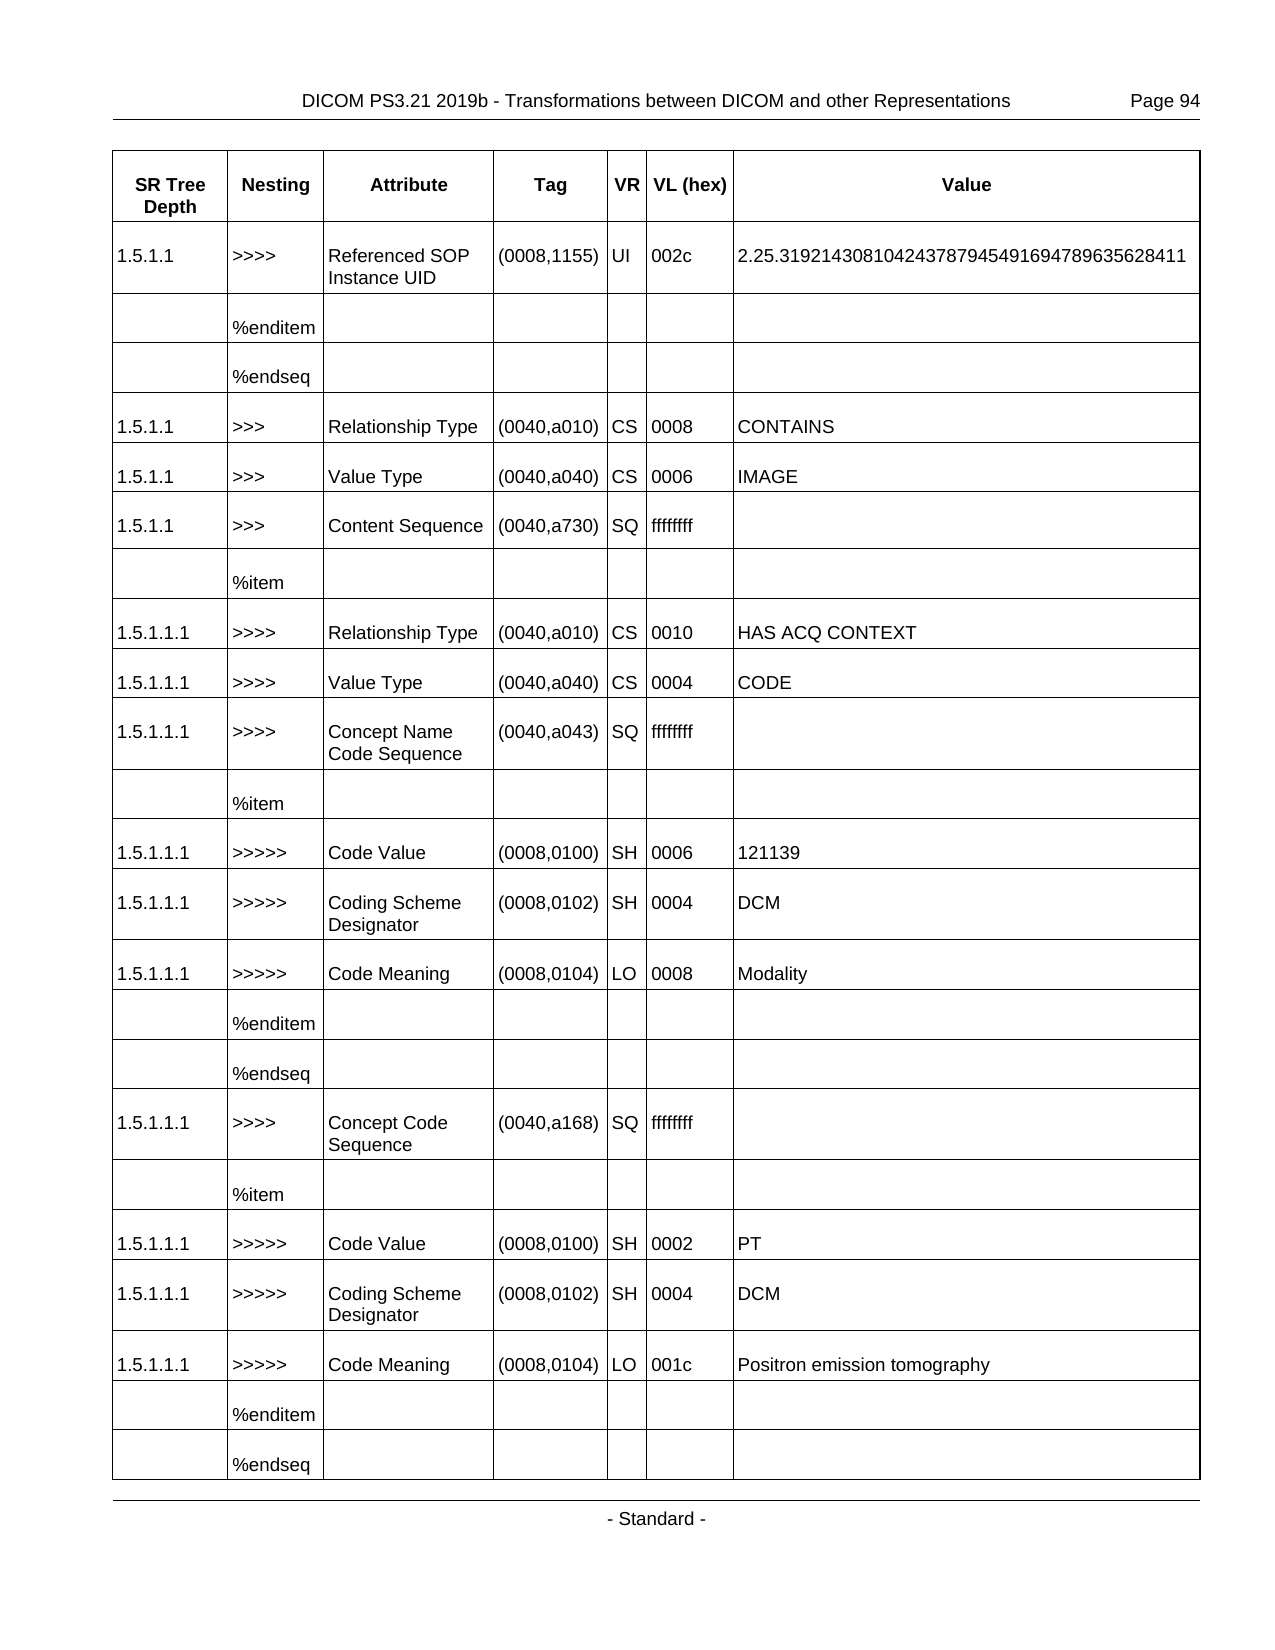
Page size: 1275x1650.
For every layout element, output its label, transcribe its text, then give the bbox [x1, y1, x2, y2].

table_header Nesting [228, 151, 323, 221]
table_cell 0006 [647, 443, 733, 491]
table_cell >>> [228, 393, 323, 442]
table_cell [113, 343, 227, 392]
table_cell [734, 1160, 1199, 1209]
table_cell >>>>> [228, 1210, 323, 1259]
table_cell Content Sequence [324, 492, 493, 548]
table_cell [113, 770, 227, 818]
table_cell %enditem [228, 1381, 323, 1429]
table_cell >>> [228, 492, 323, 548]
table_cell [608, 294, 646, 342]
table_cell ffffffff [647, 1089, 733, 1159]
table_cell >>>>> [228, 1260, 323, 1330]
table_cell [647, 1430, 733, 1479]
table_cell (0040,a043) [494, 698, 607, 768]
table_cell (0008,0104) [494, 940, 607, 989]
table_cell SH [608, 1210, 646, 1259]
table_cell [734, 492, 1199, 548]
table_cell Relationship Type [324, 599, 493, 647]
table_cell 1.5.1.1 [113, 443, 227, 491]
table_cell [647, 294, 733, 342]
table_cell >>>> [228, 599, 323, 647]
table_cell 1.5.1.1.1 [113, 940, 227, 989]
table_cell (0008,0102) [494, 1260, 607, 1330]
table_cell 1.5.1.1 [113, 222, 227, 292]
table_cell (0008,0100) [494, 1210, 607, 1259]
table_cell SQ [608, 698, 646, 768]
table_cell Concept Name Code Sequence [324, 698, 493, 768]
table_cell Value Type [324, 649, 493, 697]
table_cell %endseq [228, 1430, 323, 1479]
table_cell 1.5.1.1.1 [113, 1331, 227, 1380]
table_cell >>>> [228, 649, 323, 697]
table_cell [324, 549, 493, 598]
table_cell SH [608, 819, 646, 868]
table_cell %endseq [228, 1040, 323, 1088]
table_cell 2.25.319214308104243787945491694789635628411 [734, 222, 1199, 292]
table_cell [113, 1160, 227, 1209]
table_cell 0004 [647, 649, 733, 697]
table_cell CONTAINS [734, 393, 1199, 442]
table_cell >>>>> [228, 869, 323, 939]
table_cell [324, 770, 493, 818]
table_header Tag [494, 151, 607, 221]
table_cell CODE [734, 649, 1199, 697]
table_cell CS [608, 393, 646, 442]
table_cell [608, 549, 646, 598]
table_cell SH [608, 1260, 646, 1330]
table_cell [494, 990, 607, 1038]
table_cell >>>>> [228, 1331, 323, 1380]
table_cell [113, 990, 227, 1038]
table_cell 002c [647, 222, 733, 292]
table_cell CS [608, 599, 646, 647]
table_cell [734, 294, 1199, 342]
table_cell (0040,a040) [494, 649, 607, 697]
table_cell CS [608, 443, 646, 491]
table_cell [734, 990, 1199, 1038]
table_cell [734, 698, 1199, 768]
table_cell CS [608, 649, 646, 697]
table_cell (0040,a168) [494, 1089, 607, 1159]
table_cell (0008,0104) [494, 1331, 607, 1380]
table_cell [647, 343, 733, 392]
table_cell 1.5.1.1.1 [113, 1089, 227, 1159]
table_cell Coding Scheme Designator [324, 869, 493, 939]
table_cell [647, 770, 733, 818]
table_cell SQ [608, 492, 646, 548]
table_cell 1.5.1.1.1 [113, 649, 227, 697]
table_cell Value Type [324, 443, 493, 491]
table_cell [494, 343, 607, 392]
table_cell (0008,0102) [494, 869, 607, 939]
table_cell 1.5.1.1.1 [113, 1210, 227, 1259]
table_cell [494, 549, 607, 598]
table_cell 1.5.1.1.1 [113, 698, 227, 768]
table_cell [113, 1381, 227, 1429]
table_cell [113, 1040, 227, 1088]
table_cell [494, 1381, 607, 1429]
table_cell [608, 343, 646, 392]
table_cell 1.5.1.1.1 [113, 1260, 227, 1330]
table_cell [113, 294, 227, 342]
table_cell HAS ACQ CONTEXT [734, 599, 1199, 647]
table_cell [647, 549, 733, 598]
table_cell >>>>> [228, 940, 323, 989]
table_cell Code Value [324, 819, 493, 868]
table_cell IMAGE [734, 443, 1199, 491]
table_header VL (hex) [647, 151, 733, 221]
table_cell Modality [734, 940, 1199, 989]
table_cell 0006 [647, 819, 733, 868]
table_cell [494, 1430, 607, 1479]
table_cell 1.5.1.1.1 [113, 599, 227, 647]
table_cell 0002 [647, 1210, 733, 1259]
table_cell >>>> [228, 222, 323, 292]
table_cell Relationship Type [324, 393, 493, 442]
table_cell [324, 990, 493, 1038]
table_cell Code Meaning [324, 1331, 493, 1380]
table_cell [734, 1089, 1199, 1159]
table_cell [608, 1040, 646, 1088]
table_cell DCM [734, 1260, 1199, 1330]
table_cell [324, 343, 493, 392]
table_cell (0040,a010) [494, 599, 607, 647]
table_cell 0004 [647, 869, 733, 939]
table_cell [113, 1430, 227, 1479]
table_cell [734, 1430, 1199, 1479]
table_cell [494, 294, 607, 342]
table_cell [608, 990, 646, 1038]
table_cell [734, 343, 1199, 392]
table_cell [324, 1381, 493, 1429]
table_cell [734, 1381, 1199, 1429]
table_cell (0040,a730) [494, 492, 607, 548]
table_cell 1.5.1.1 [113, 492, 227, 548]
table_cell [324, 1430, 493, 1479]
table_cell >>>>> [228, 819, 323, 868]
table_cell %endseq [228, 343, 323, 392]
table_cell (0008,1155) [494, 222, 607, 292]
table_cell %item [228, 770, 323, 818]
table_cell (0040,a010) [494, 393, 607, 442]
table_cell >>>> [228, 1089, 323, 1159]
table_cell UI [608, 222, 646, 292]
table_header Value [734, 151, 1199, 221]
table_cell 1.5.1.1 [113, 393, 227, 442]
table_cell Coding Scheme Designator [324, 1260, 493, 1330]
table_cell >>>> [228, 698, 323, 768]
table_cell [647, 1381, 733, 1429]
table_cell 0004 [647, 1260, 733, 1330]
table_cell (0040,a040) [494, 443, 607, 491]
table_cell [608, 1381, 646, 1429]
table_cell 0010 [647, 599, 733, 647]
table_cell [608, 1160, 646, 1209]
table_cell 001c [647, 1331, 733, 1380]
table_cell Code Meaning [324, 940, 493, 989]
table_cell LO [608, 1331, 646, 1380]
table_cell SH [608, 869, 646, 939]
table_cell 1.5.1.1.1 [113, 819, 227, 868]
table_cell Referenced SOP Instance UID [324, 222, 493, 292]
table_cell DCM [734, 869, 1199, 939]
table_cell [494, 1040, 607, 1088]
table_cell ffffffff [647, 492, 733, 548]
table_cell 1.5.1.1.1 [113, 869, 227, 939]
table_cell %enditem [228, 990, 323, 1038]
table_cell 0008 [647, 393, 733, 442]
table_cell LO [608, 940, 646, 989]
table_cell Concept Code Sequence [324, 1089, 493, 1159]
table_header VR [608, 151, 646, 221]
table_cell [324, 294, 493, 342]
table_cell %item [228, 1160, 323, 1209]
table_header Attribute [324, 151, 493, 221]
table_cell [647, 1160, 733, 1209]
table_cell [734, 549, 1199, 598]
table_cell [113, 549, 227, 598]
table_cell [494, 1160, 607, 1209]
table_cell 121139 [734, 819, 1199, 868]
table_cell ffffffff [647, 698, 733, 768]
table_cell Positron emission tomography [734, 1331, 1199, 1380]
table_cell (0008,0100) [494, 819, 607, 868]
table_cell [494, 770, 607, 818]
table_cell Code Value [324, 1210, 493, 1259]
table_header SR Tree Depth [113, 151, 227, 221]
table_cell [608, 770, 646, 818]
table_cell [734, 770, 1199, 818]
table_cell %item [228, 549, 323, 598]
table_cell [647, 990, 733, 1038]
table_cell [608, 1430, 646, 1479]
table_cell [324, 1040, 493, 1088]
table_cell 0008 [647, 940, 733, 989]
table_cell [324, 1160, 493, 1209]
table_cell [734, 1040, 1199, 1088]
table_cell PT [734, 1210, 1199, 1259]
table_cell %enditem [228, 294, 323, 342]
table_cell [647, 1040, 733, 1088]
table_cell SQ [608, 1089, 646, 1159]
table_cell >>> [228, 443, 323, 491]
